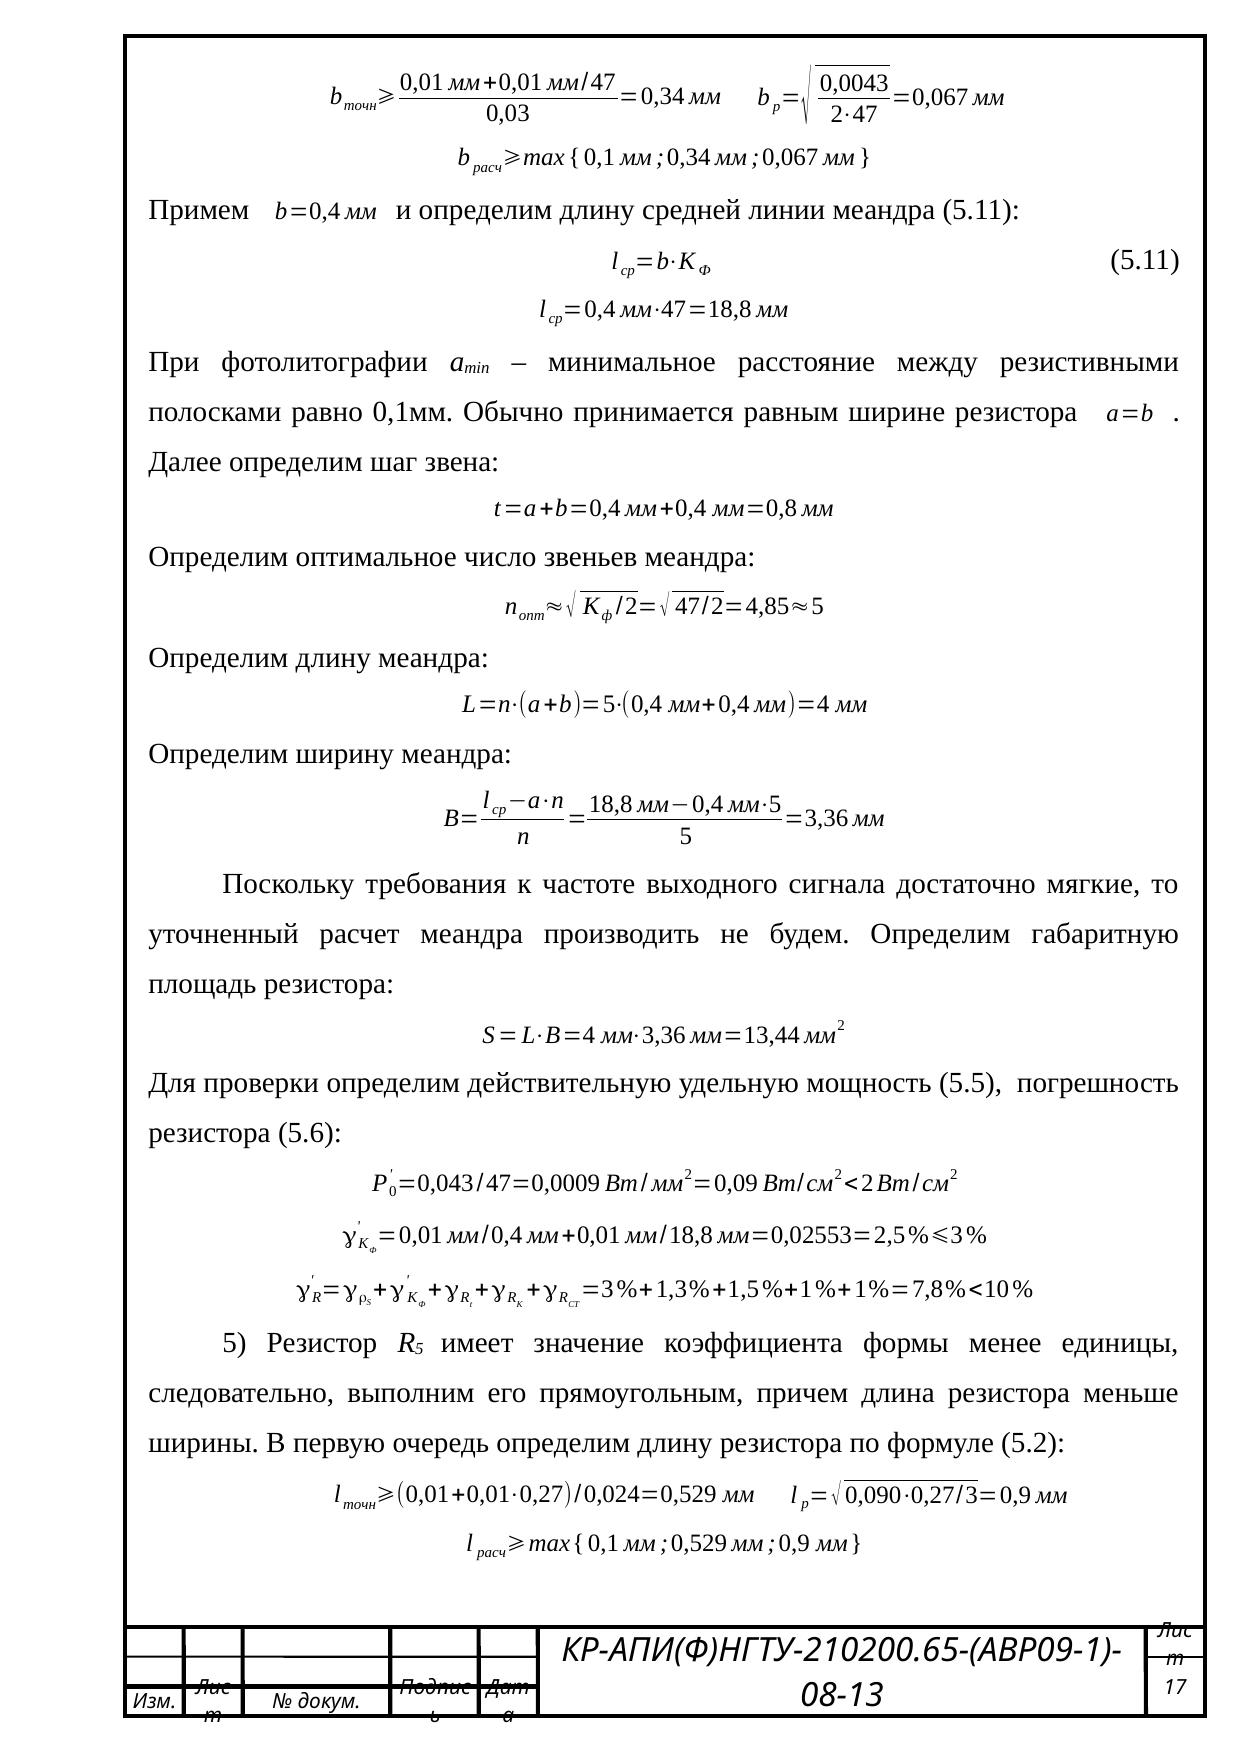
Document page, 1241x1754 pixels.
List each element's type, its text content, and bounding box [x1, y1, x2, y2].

text Определим ширину меандра: [148, 736, 1179, 769]
text Определим оптимальное число звеньев меандра: [148, 539, 1179, 573]
text 5) Резистор R5 имеет значение коэффициента формы менее единицы, следовательно, выполним его прямоугольным, причем длина резистора меньше ширины. В первую очередь определим длину резистора по формуле (5.2): [148, 1325, 1179, 1459]
text Поскольку требования к частоте выходного сигнала достаточно мягкие, то уточненный расчет меандра производить не будем. Определим габаритную площадь резистора: [148, 866, 1179, 1000]
text Примем и определим длину средней линии меандра (5.11): [148, 192, 1179, 226]
text (5.11) [148, 242, 1179, 279]
text Определим длину меандра: [148, 640, 1179, 674]
text При фотолитографии amin – минимальное расстояние между резистивными полосками равно 0,1мм. Обычно принимается равным ширине резистора . Далее определим шаг звена: [148, 344, 1179, 478]
text Для проверки определим действительную удельную мощность (5.5), погрешность резистора (5.6): [148, 1065, 1179, 1148]
